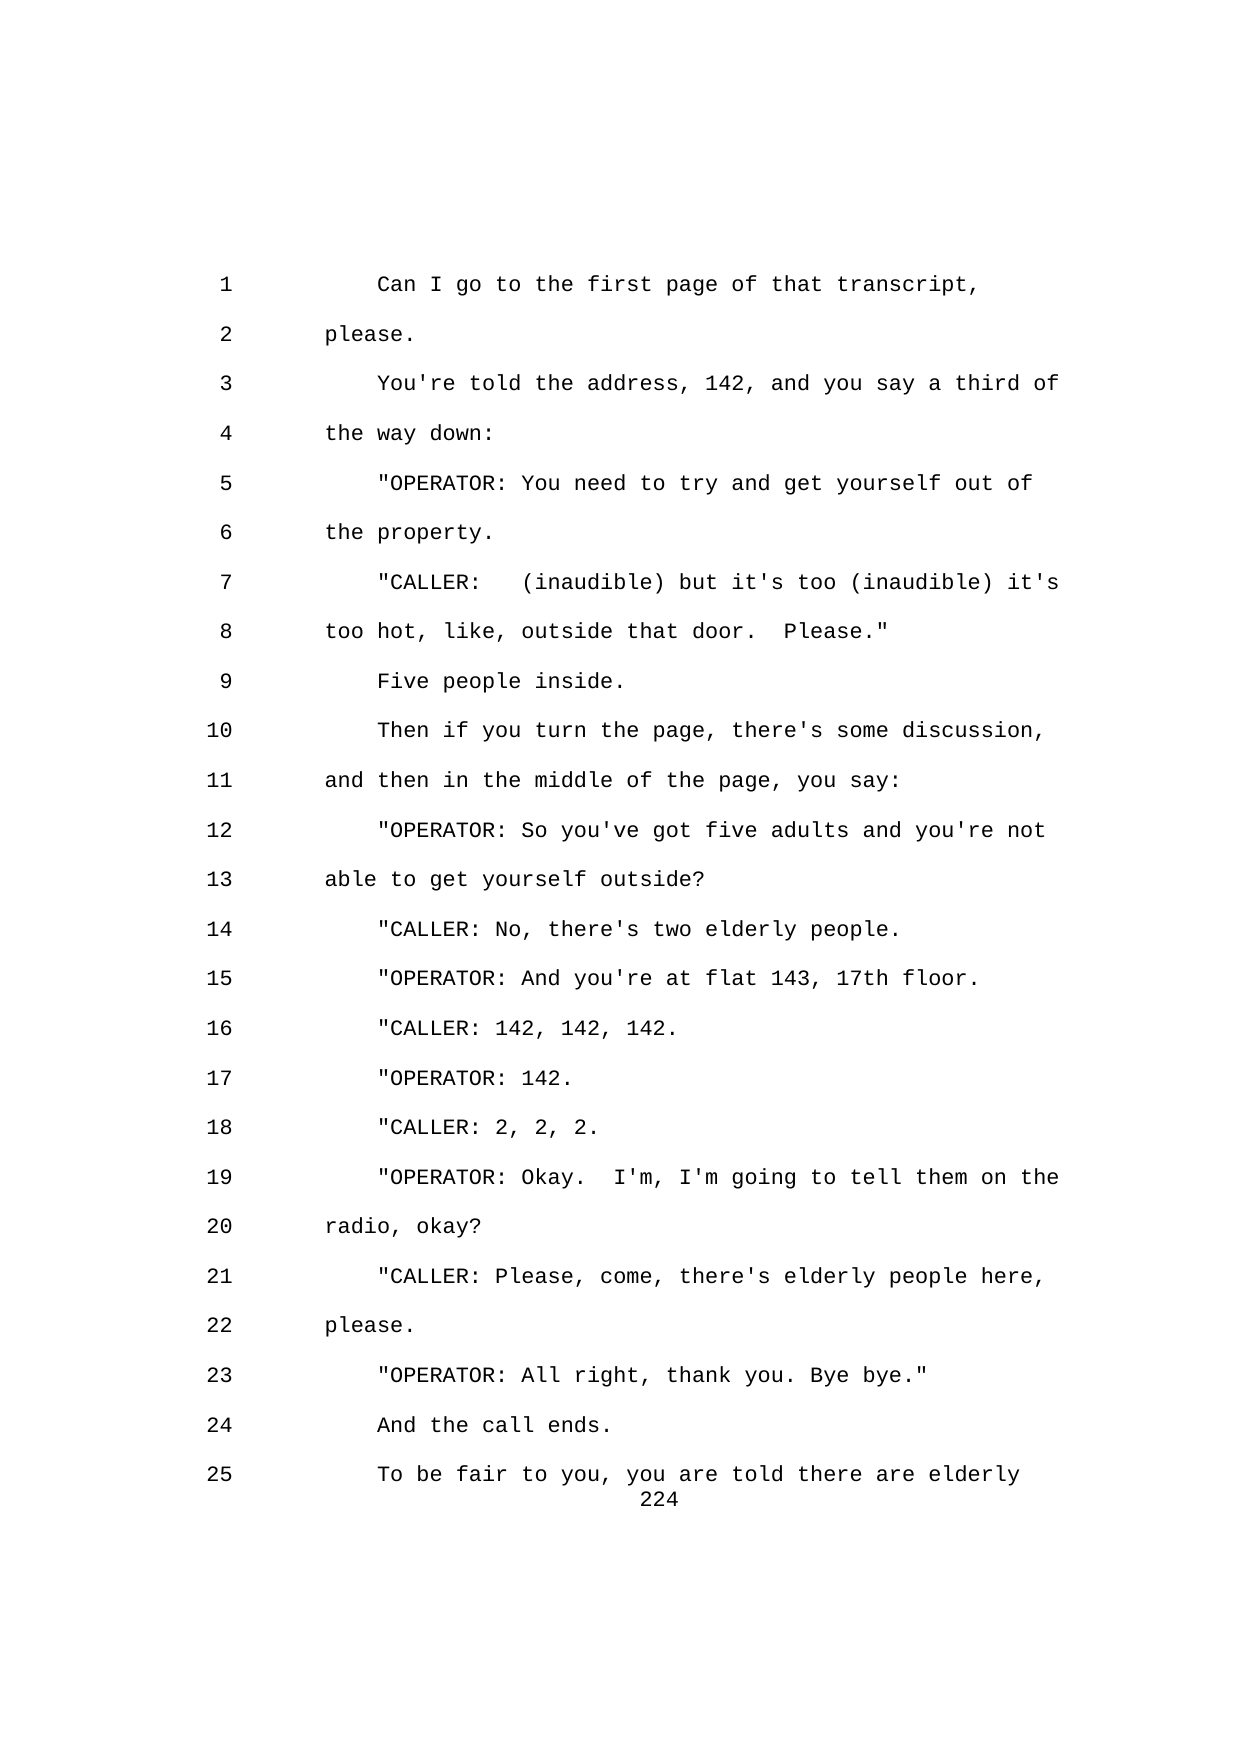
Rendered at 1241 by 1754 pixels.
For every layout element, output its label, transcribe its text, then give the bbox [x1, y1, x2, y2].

text 6 the property. [75, 521, 1165, 546]
text 4 the way down: [75, 422, 1165, 447]
text 3 You're told the address, 142, and you say a third of [75, 372, 1165, 397]
text 15 "OPERATOR: And you're at flat 143, 17th floor. [75, 967, 1165, 992]
text 14 "CALLER: No, there's two elderly people. [75, 918, 1165, 943]
text 224 [75, 1488, 1165, 1513]
text 19 "OPERATOR: Okay. I'm, I'm going to tell them on the [75, 1166, 1165, 1191]
text 7 "CALLER: (inaudible) but it's too (inaudible) it's [75, 571, 1165, 596]
text 12 "OPERATOR: So you've got five adults and you're not [75, 819, 1165, 843]
text 5 "OPERATOR: You need to try and get yourself out of [75, 472, 1165, 496]
text 16 "CALLER: 142, 142, 142. [75, 1017, 1165, 1042]
text 2 please. [75, 323, 1165, 348]
text 25 To be fair to you, you are told there are elderly [75, 1463, 1165, 1488]
text 11 and then in the middle of the page, you say: [75, 769, 1165, 794]
text 21 "CALLER: Please, come, there's elderly people here, [75, 1265, 1165, 1290]
text 23 "OPERATOR: All right, thank you. Bye bye." [75, 1364, 1165, 1389]
text 9 Five people inside. [75, 670, 1165, 695]
text 13 able to get yourself outside? [75, 868, 1165, 893]
text 10 Then if you turn the page, there's some discussion, [75, 719, 1165, 744]
text 22 please. [75, 1314, 1165, 1339]
text 17 "OPERATOR: 142. [75, 1067, 1165, 1091]
text 24 And the call ends. [75, 1414, 1165, 1438]
text 8 too hot, like, outside that door. Please." [75, 620, 1165, 645]
text 20 radio, okay? [75, 1215, 1165, 1240]
text 18 "CALLER: 2, 2, 2. [75, 1116, 1165, 1141]
text 1 Can I go to the first page of that transcript, [75, 273, 1165, 298]
